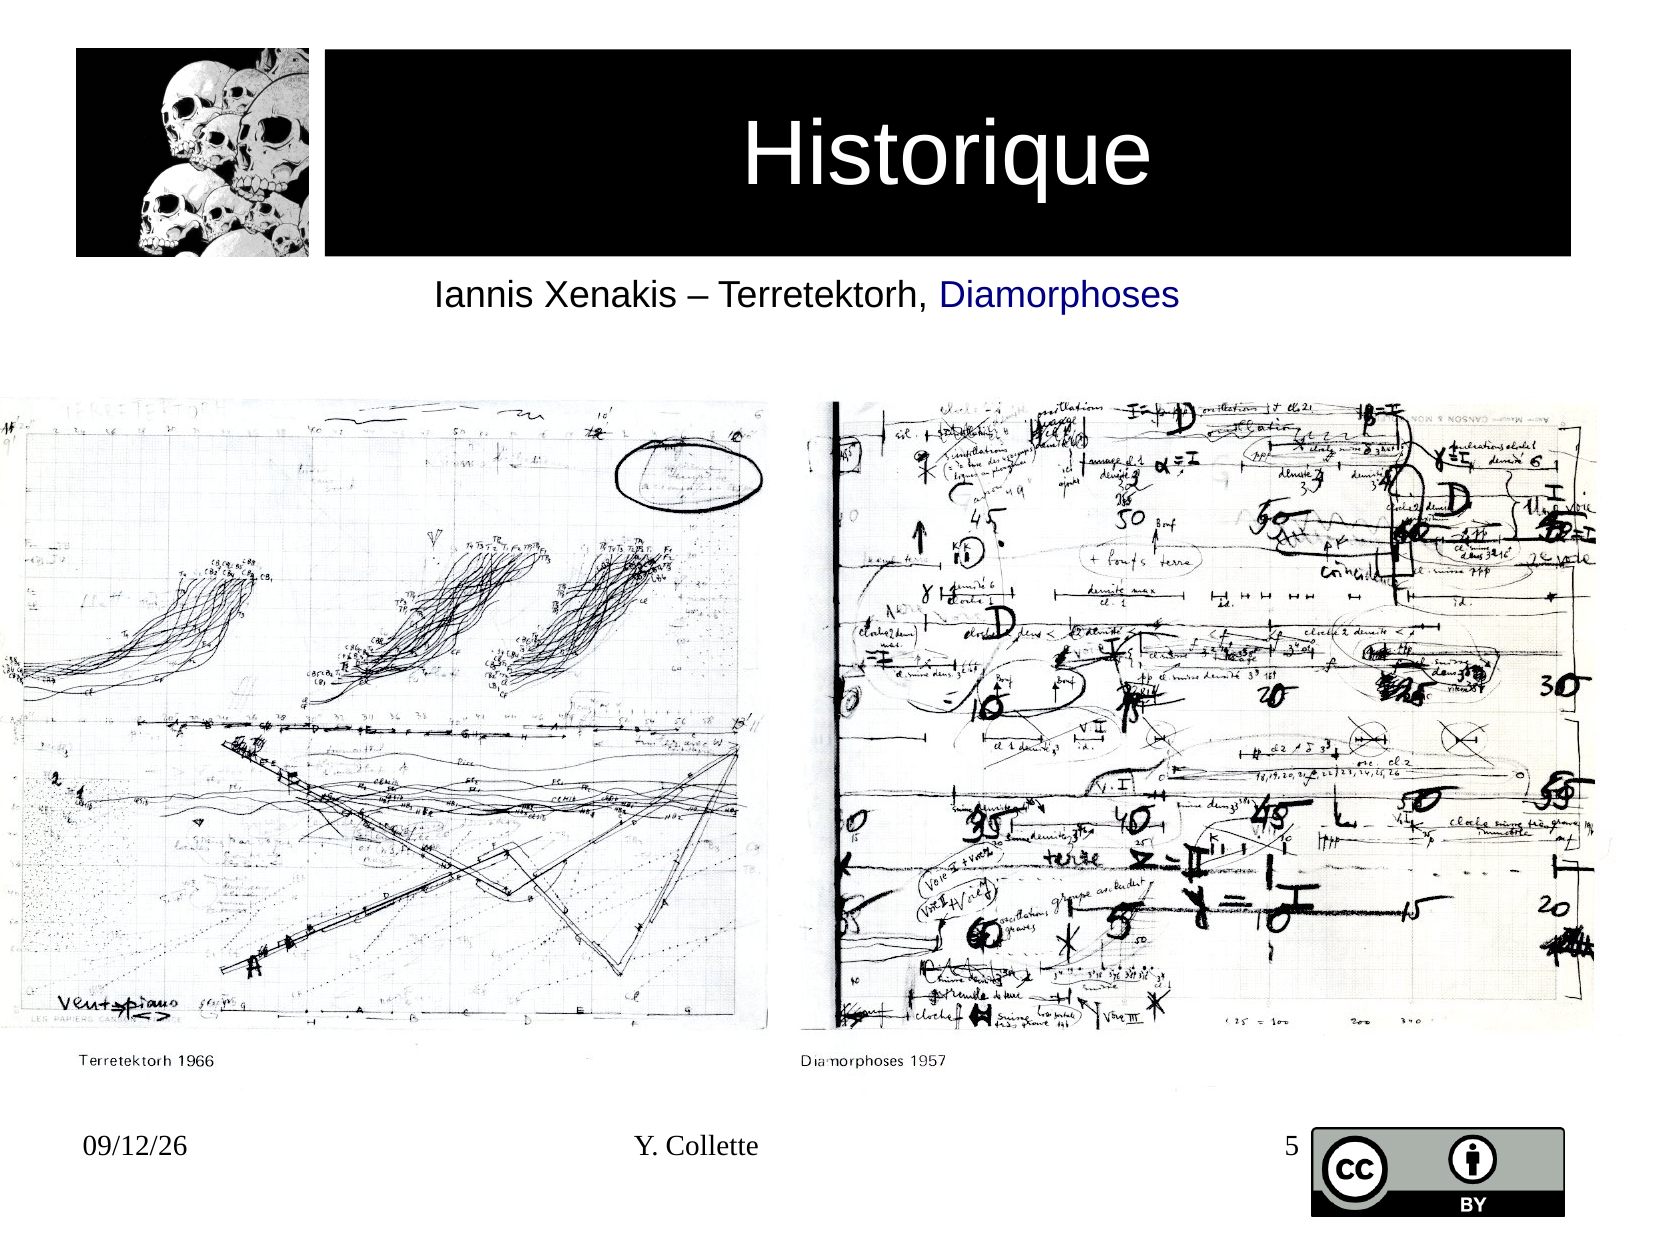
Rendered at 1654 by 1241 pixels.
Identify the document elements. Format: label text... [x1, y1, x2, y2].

picture [76, 48, 309, 257]
text_box Iannis Xenakis – Terretektorh, Diamorphoses [419, 265, 1217, 323]
picture [1311, 1127, 1565, 1217]
picture [0, 383, 1625, 1099]
title Historique [324, 49, 1571, 257]
